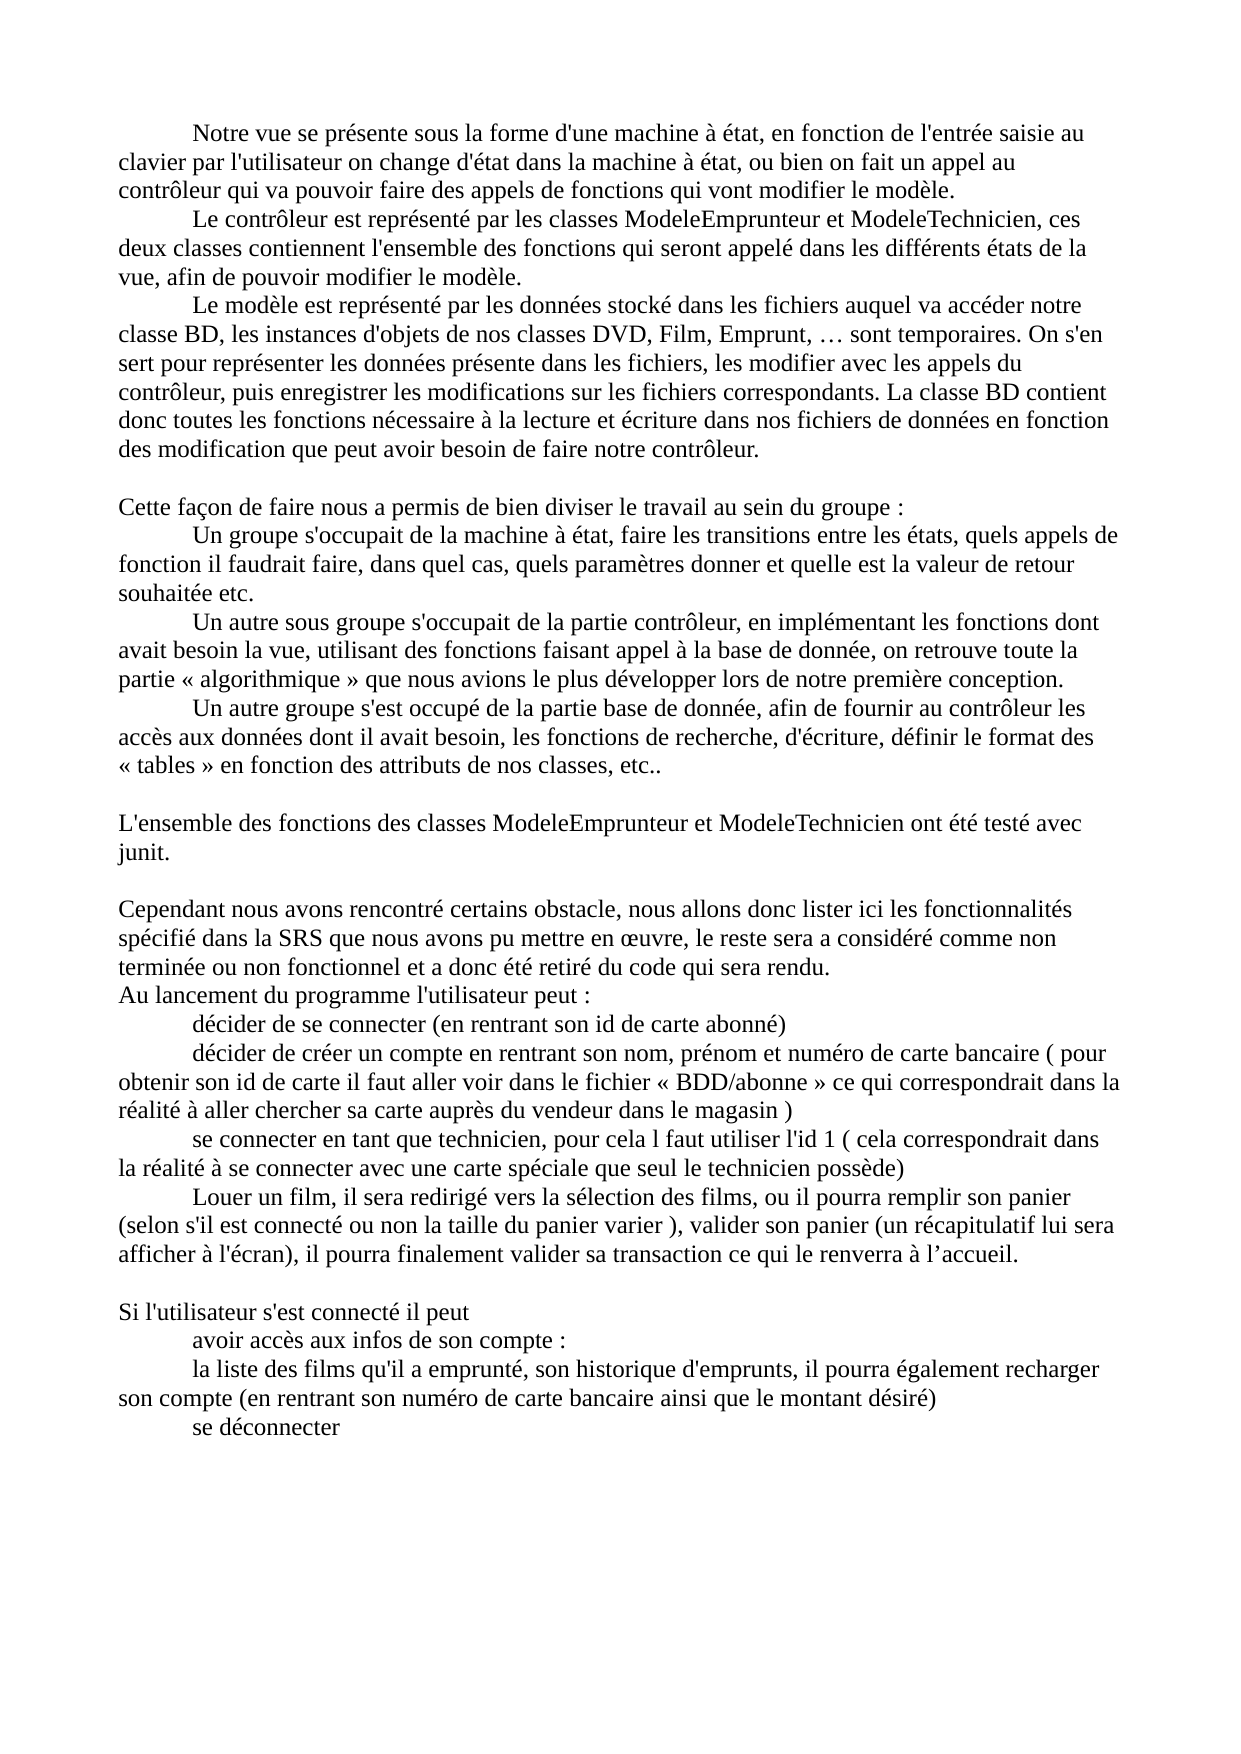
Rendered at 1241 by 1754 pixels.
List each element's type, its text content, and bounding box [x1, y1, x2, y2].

text se déconnecter [118, 1412, 1122, 1441]
text Louer un film, il sera redirigé vers la sélection des films, ou il pourra remplir son panier (selon s'il est connecté ou non la taille du panier varier ), valider son panier (un récapitulatif lui sera afficher à l'écran), il pourra finalement valider sa transaction ce qui le renverra à l’accueil. [118, 1182, 1122, 1268]
text Un autre groupe s'est occupé de la partie base de donnée, afin de fournir au contrôleur les accès aux données dont il avait besoin, les fonctions de recherche, d'écriture, définir le format des « tables » en fonction des attributs de nos classes, etc.. [118, 693, 1122, 779]
text Un groupe s'occupait de la machine à état, faire les transitions entre les états, quels appels de fonction il faudrait faire, dans quel cas, quels paramètres donner et quelle est la valeur de retour souhaitée etc. [118, 521, 1122, 607]
text L'ensemble des fonctions des classes ModeleEmprunteur et ModeleTechnicien ont été testé avec junit. [118, 808, 1122, 866]
text Cependant nous avons rencontré certains obstacle, nous allons donc lister ici les fonctionnalités spécifié dans la SRS que nous avons pu mettre en œuvre, le reste sera a considéré comme non terminée ou non fonctionnel et a donc été retiré du code qui sera rendu. [118, 894, 1122, 981]
text la liste des films qu'il a emprunté, son historique d'emprunts, il pourra également recharger son compte (en rentrant son numéro de carte bancaire ainsi que le montant désiré) [118, 1354, 1122, 1412]
text Si l'utilisateur s'est connecté il peut [118, 1297, 1122, 1326]
text avoir accès aux infos de son compte : [118, 1326, 1122, 1354]
text se connecter en tant que technicien, pour cela l faut utiliser l'id 1 ( cela correspondrait dans la réalité à se connecter avec une carte spéciale que seul le technicien possède) [118, 1124, 1122, 1182]
text Un autre sous groupe s'occupait de la partie contrôleur, en implémentant les fonctions dont avait besoin la vue, utilisant des fonctions faisant appel à la base de donnée, on retrouve toute la partie « algorithmique » que nous avions le plus développer lors de notre première conception. [118, 607, 1122, 693]
text Le contrôleur est représenté par les classes ModeleEmprunteur et ModeleTechnicien, ces deux classes contiennent l'ensemble des fonctions qui seront appelé dans les différents états de la vue, afin de pouvoir modifier le modèle. [118, 204, 1122, 291]
text décider de se connecter (en rentrant son id de carte abonné) [118, 1009, 1122, 1038]
text Notre vue se présente sous la forme d'une machine à état, en fonction de l'entrée saisie au clavier par l'utilisateur on change d'état dans la machine à état, ou bien on fait un appel au contrôleur qui va pouvoir faire des appels de fonctions qui vont modifier le modèle. [118, 118, 1122, 204]
text décider de créer un compte en rentrant son nom, prénom et numéro de carte bancaire ( pour obtenir son id de carte il faut aller voir dans le fichier « BDD/abonne » ce qui correspondrait dans la réalité à aller chercher sa carte auprès du vendeur dans le magasin ) [118, 1038, 1122, 1124]
text Au lancement du programme l'utilisateur peut : [118, 981, 1122, 1009]
text Cette façon de faire nous a permis de bien diviser le travail au sein du groupe : [118, 492, 1122, 521]
text Le modèle est représenté par les données stocké dans les fichiers auquel va accéder notre classe BD, les instances d'objets de nos classes DVD, Film, Emprunt, … sont temporaires. On s'en sert pour représenter les données présente dans les fichiers, les modifier avec les appels du contrôleur, puis enregistrer les modifications sur les fichiers correspondants. La classe BD contient donc toutes les fonctions nécessaire à la lecture et écriture dans nos fichiers de données en fonction des modification que peut avoir besoin de faire notre contrôleur. [118, 291, 1122, 463]
